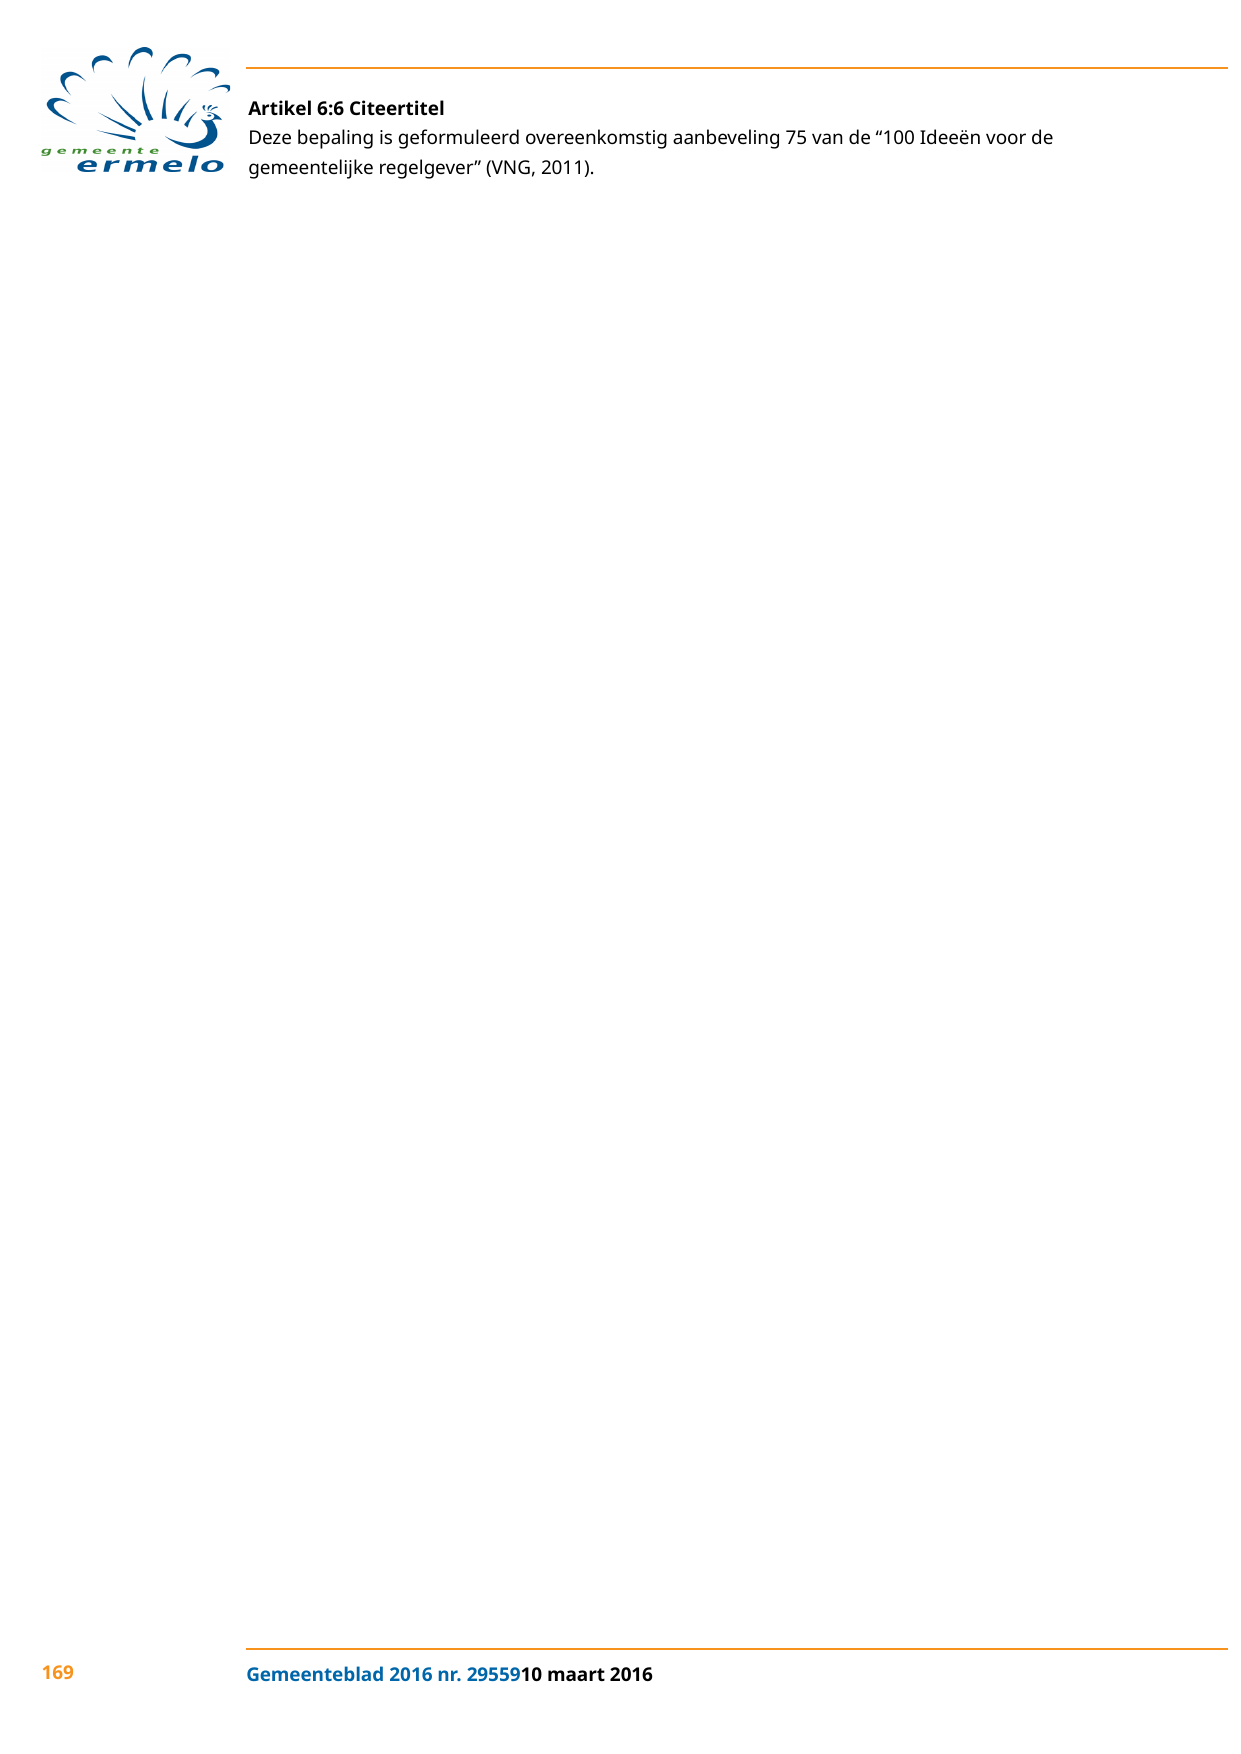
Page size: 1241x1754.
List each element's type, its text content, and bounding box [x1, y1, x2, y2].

picture [41, 47, 231, 172]
text Deze bepaling is geformuleerd overeenkomstig aanbeveling 75 van de “100 Ideeën voor de gemeentelijke regelgever” (VNG, 2011). [248, 124, 1152, 180]
text Artikel 6:6 Citeertitel [248, 95, 1152, 121]
